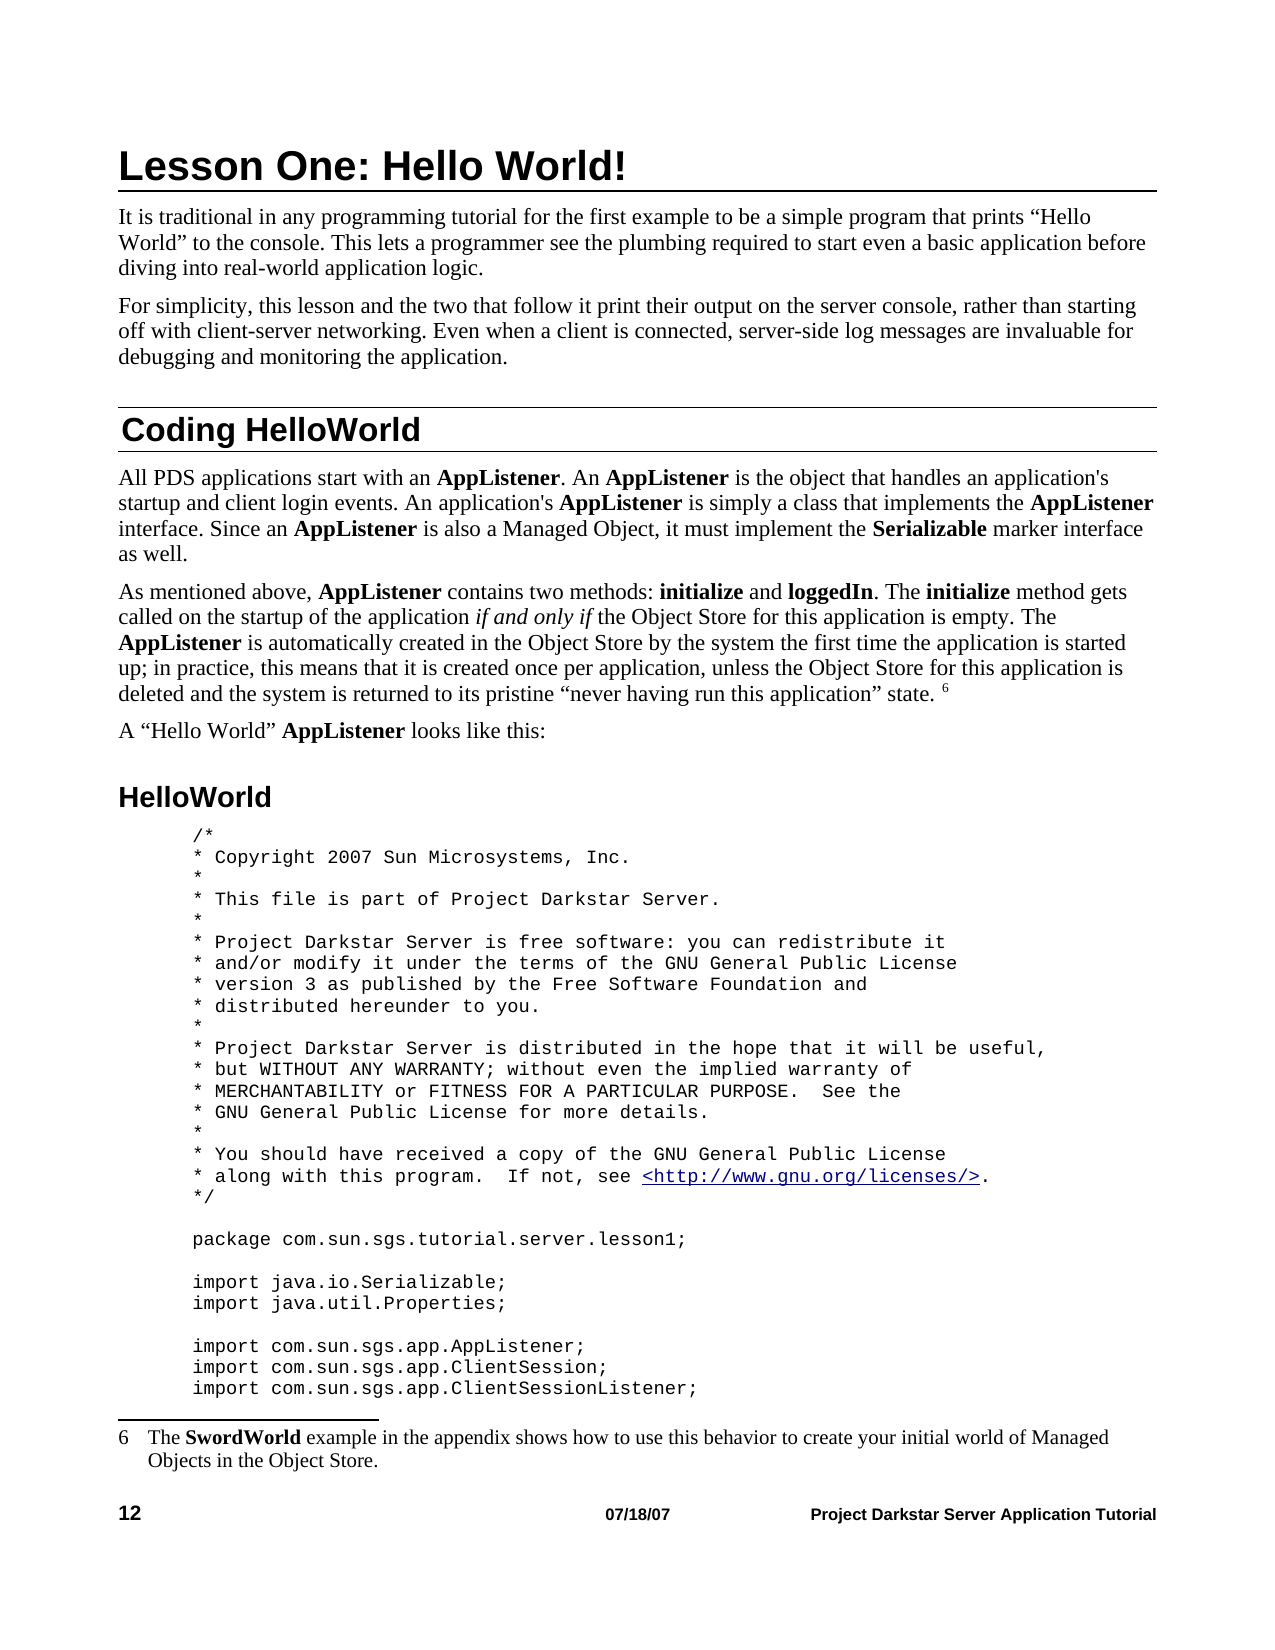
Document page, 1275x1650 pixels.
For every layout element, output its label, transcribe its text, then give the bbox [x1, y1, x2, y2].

subtitle Coding HelloWorld [118, 408, 1157, 451]
subtitle HelloWorld [118, 781, 1157, 814]
text All PDS applications start with an AppListener. An AppListener is the object that handles an application's startup and client login events. An application's AppListener is simply a class that implements the AppListener interface. Since an AppListener is also a Managed Object, it must implement the Serializable marker interface as well. [118, 465, 1157, 566]
text The SwordWorld example in the appendix shows how to use this behavior to create your initial world of Managed Objects in the Object Store. [118, 1426, 1157, 1472]
text It is traditional in any programming tutorial for the first example to be a simple program that prints “Hello World” to the console. This lets a programmer see the plumbing required to start even a basic application before diving into real-world application logic. [118, 204, 1157, 281]
text /* * Copyright 2007 Sun Microsystems, Inc. * * This file is part of Project Darkstar Server. * * Project Darkstar Server is free software: you can redistribute it * and/or modify it under the terms of the GNU General Public License * version 3 as published by the Free Software Foundation and * distributed hereunder to you. * * Project Darkstar Server is distributed in the hope that it will be useful, * but WITHOUT ANY WARRANTY; without even the implied warranty of * MERCHANTABILITY or FITNESS FOR A PARTICULAR PURPOSE. See the * GNU General Public License for more details. * * You should have received a copy of the GNU General Public License * along with this program. If not, see <http://www.gnu.org/licenses/>. */ package com.sun.sgs.tutorial.server.lesson1; import java.io.Serializable; import java.util.Properties; import com.sun.sgs.app.AppListener; import com.sun.sgs.app.ClientSession; import com.sun.sgs.app.ClientSessionListener; [192, 826, 1098, 1400]
subtitle Lesson One: Hello World! [118, 143, 1157, 190]
text As mentioned above, AppListener contains two methods: initialize and loggedIn. The initialize method gets called on the startup of the application if and only if the Object Store for this application is empty. The AppListener is automatically created in the Object Store by the system the first time the application is started up; in practice, this means that it is created once per application, unless the Object Store for this application is deleted and the system is returned to its pristine “never having run this application” state. [118, 579, 1157, 706]
text For simplicity, this lesson and the two that follow it print their output on the server console, rather than starting off with client-server networking. Even when a client is connected, server-side log messages are invaluable for debugging and monitoring the application. [118, 293, 1157, 369]
text A “Hello World” AppListener looks like this: [118, 718, 1157, 744]
